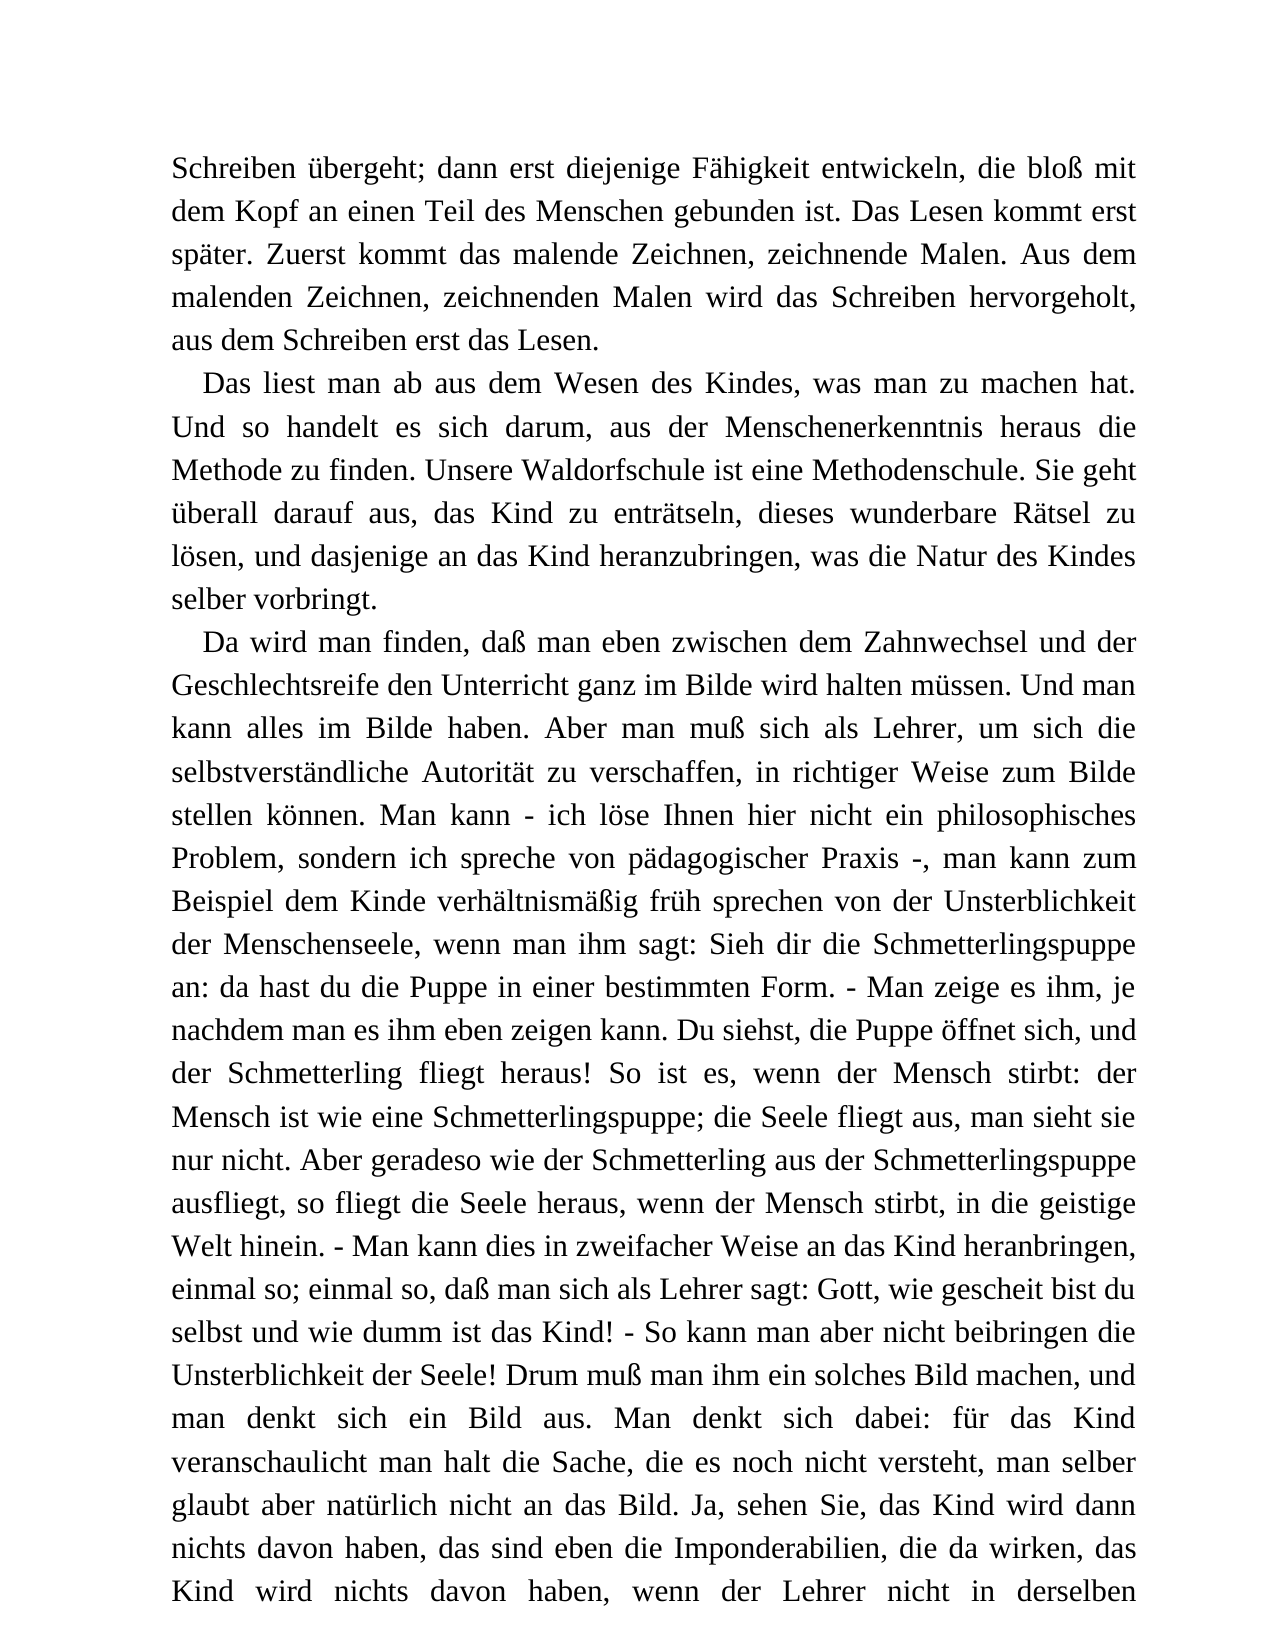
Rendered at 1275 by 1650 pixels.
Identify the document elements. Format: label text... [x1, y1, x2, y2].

text Schreiben übergeht; dann erst diejenige Fähigkeit entwickeln, die bloß mit dem Kopf an einen Teil des Menschen gebunden ist. Das Lesen kommt erst später. Zuerst kommt das malende Zeichnen, zeichnende Malen. Aus dem malenden Zeichnen, zeichnenden Malen wird das Schreiben hervorgeholt, aus dem Schreiben erst das Lesen. [171, 149, 1137, 357]
text Das liest man ab aus dem Wesen des Kindes, was man zu machen hat. Und so handelt es sich darum, aus der Menschenerkenntnis heraus die Methode zu finden. Unsere Waldorfschule ist eine Methodenschule. Sie geht überall darauf aus, das Kind zu enträtseln, dieses wunderbare Rätsel zu lösen, und dasjenige an das Kind heranzubringen, was die Natur des Kindes selber vorbringt. [171, 365, 1137, 616]
text Da wird man finden, daß man eben zwischen dem Zahnwechsel und der Geschlechtsreife den Unterricht ganz im Bilde wird halten müssen. Und man kann alles im Bilde haben. Aber man muß sich als Lehrer, um sich die selbstverständliche Autorität zu verschaffen, in richtiger Weise zum Bilde stellen können. Man kann - ich löse Ihnen hier nicht ein philosophisches Problem, sondern ich spreche von pädagogischer Praxis -, man kann zum Beispiel dem Kinde verhältnismäßig früh sprechen von der Unsterblichkeit der Menschenseele, wenn man ihm sagt: Sieh dir die Schmetterlingspuppe an: da hast du die Puppe in einer bestimmten Form. - Man zeige es ihm, je nachdem man es ihm eben zeigen kann. Du siehst, die Puppe öffnet sich, und der Schmetterling fliegt heraus! So ist es, wenn der Mensch stirbt: der Mensch ist wie eine Schmetterlingspuppe; die Seele fliegt aus, man sieht sie nur nicht. Aber geradeso wie der Schmetterling aus der Schmetterlingspuppe ausfliegt, so fliegt die Seele heraus, wenn der Mensch stirbt, in die geistige Welt hinein. - Man kann dies in zweifacher Weise an das Kind heranbringen, einmal so; einmal so, daß man sich als Lehrer sagt: Gott, wie gescheit bist du selbst und wie dumm ist das Kind! - So kann man aber nicht beibringen die Unsterblichkeit der Seele! Drum muß man ihm ein solches Bild machen, und man denkt sich ein Bild aus. Man denkt sich dabei: für das Kind veranschaulicht man halt die Sache, die es noch nicht versteht, man selber glaubt aber natürlich nicht an das Bild. Ja, sehen Sie, das Kind wird dann nichts davon haben, das sind eben die Imponderabilien, die da wirken, das Kind wird nichts davon haben, wenn der Lehrer nicht in derselben [171, 623, 1137, 1608]
